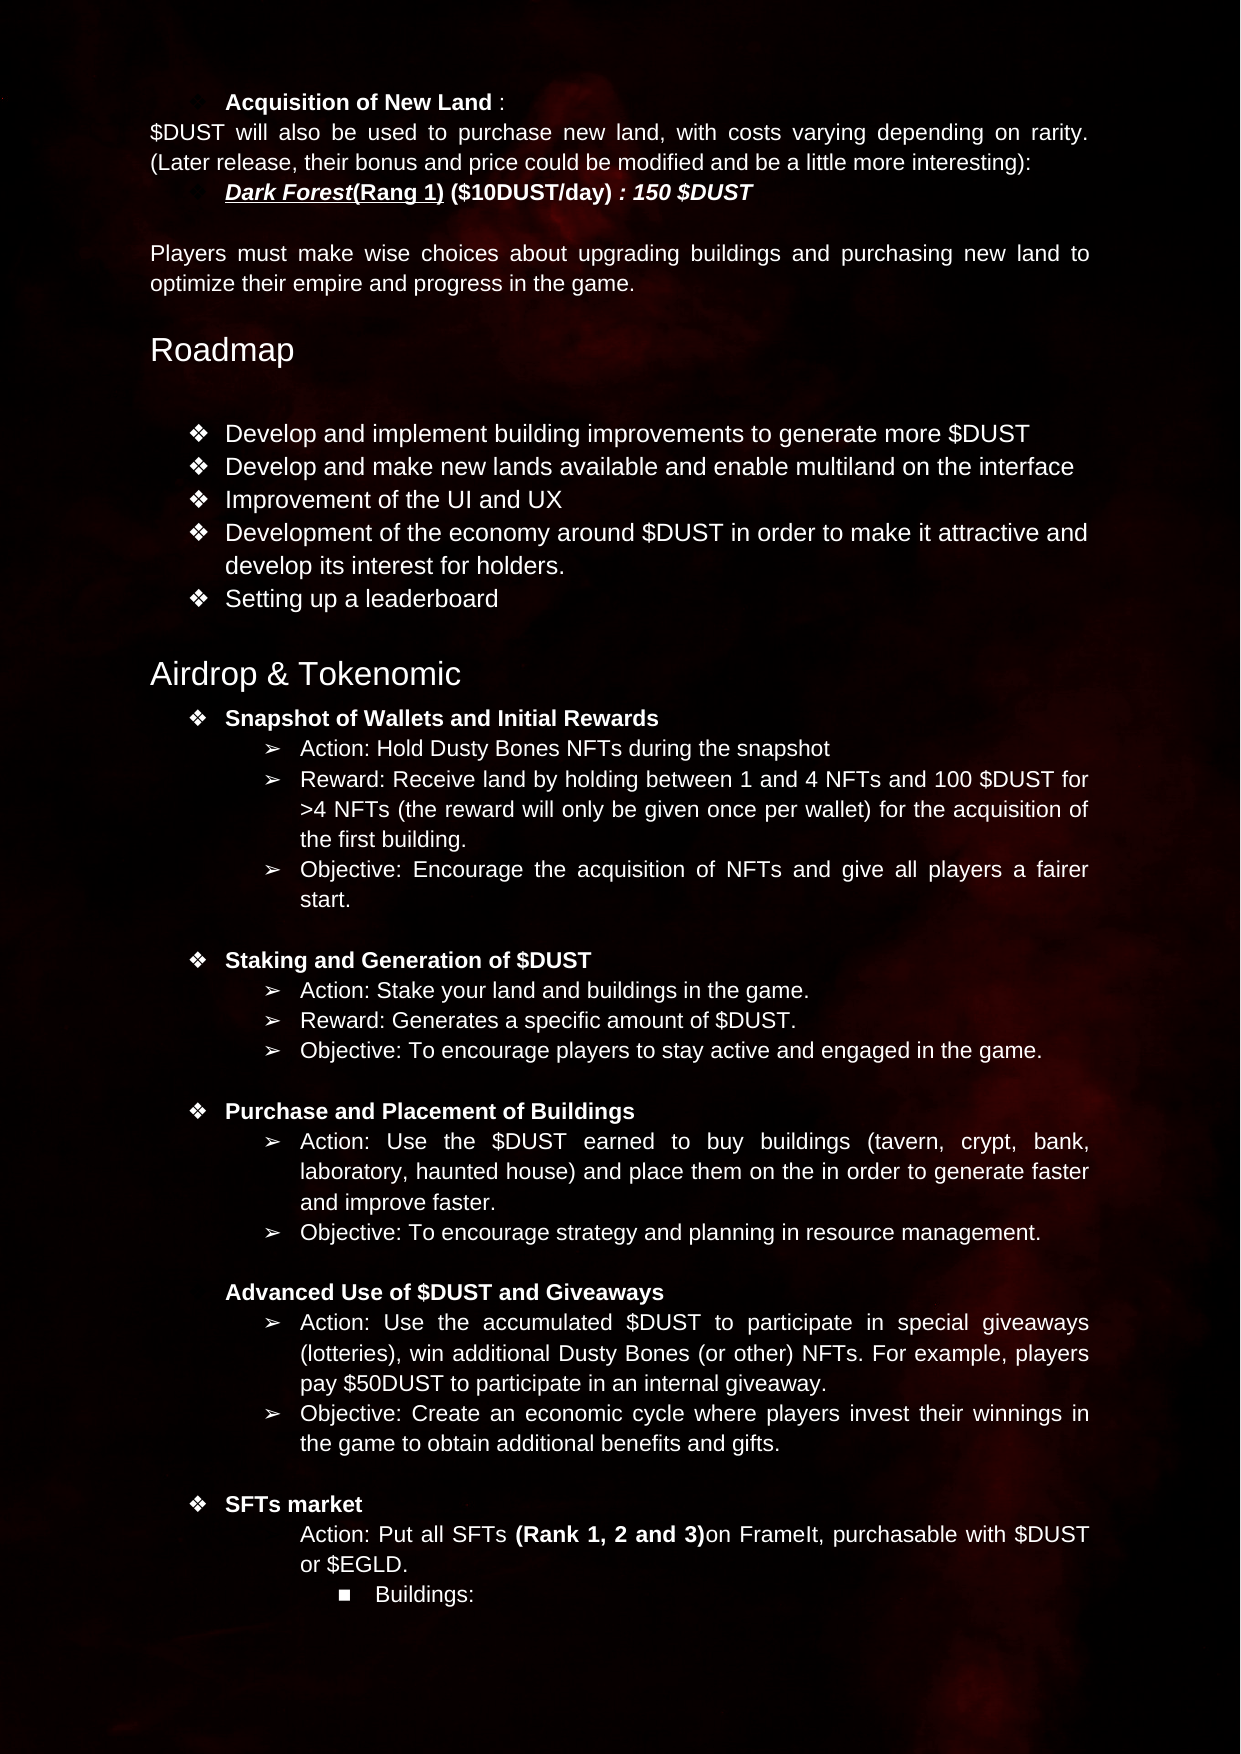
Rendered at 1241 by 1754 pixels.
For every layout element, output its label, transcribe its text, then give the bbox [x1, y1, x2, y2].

subtitle Airdrop & Tokenomic [150, 654, 1090, 693]
list Objective: Encourage the acquisition of NFTs and give all players a fairer start. [262, 856, 1090, 913]
list Objective: To encourage strategy and planning in resource management. [262, 1219, 1090, 1245]
list Action: Put all SFTs (Rank 1, 2 and 3)on FrameIt, purchasable with $DUST or $EGLD. [262, 1521, 1090, 1577]
list Purchase and Placement of Buildings [187, 1098, 1090, 1124]
list Buildings: [337, 1581, 1090, 1607]
list SFTs market [187, 1491, 1090, 1517]
list Advanced Use of $DUST and Giveaways [187, 1279, 1090, 1305]
list Action: Use the accumulated $DUST to participate in special giveaways (lotteries), win additional Dusty Bones (or other) NFTs. For example, players pay $50DUST to participate in an internal giveaway. [262, 1309, 1090, 1396]
list Action: Stake your land and buildings in the game. [262, 977, 1090, 1003]
text Players must make wise choices about upgrading buildings and purchasing new land to optimize their empire and progress in the game. [150, 239, 1090, 296]
text Roadmap [150, 330, 1090, 369]
list Action: Use the $DUST earned to buy buildings (tavern, crypt, bank, laboratory, haunted house) and place them on the in order to generate faster and improve faster. [262, 1128, 1090, 1215]
list Development of the economy around $DUST in order to make it attractive and develop its interest for holders. [187, 518, 1090, 579]
list Objective: Create an economic cycle where players invest their winnings in the game to obtain additional benefits and gifts. [262, 1400, 1090, 1456]
list Develop and implement building improvements to generate more $DUST [187, 418, 1090, 447]
list Snapshot of Wallets and Initial Rewards [187, 705, 1090, 731]
list Staking and Generation of $DUST [187, 947, 1090, 973]
list Objective: To encourage players to stay active and engaged in the game. [262, 1037, 1090, 1064]
list Improvement of the UI and UX [187, 484, 1090, 513]
list Develop and make new lands available and enable multiland on the interface [187, 452, 1090, 480]
list Dark Forest(Rang 1) ($10DUST/day) : 150 $DUST [187, 179, 1090, 206]
text $DUST will also be used to purchase new land, with costs varying depending on rarity. (Later release, their bonus and price could be modified and be a little more interesting): [150, 119, 1090, 175]
picture [0, 0, 1241, 1754]
list Reward: Receive land by holding between 1 and 4 NFTs and 100 $DUST for >4 NFTs (the reward will only be given once per wallet) for the acquisition of the first building. [262, 766, 1090, 852]
list Setting up a leaderboard [187, 584, 1090, 612]
list Reward: Generates a specific amount of $DUST. [262, 1007, 1090, 1033]
list Acquisition of New Land : [187, 88, 1090, 115]
list Action: Hold Dusty Bones NFTs during the snapshot [262, 735, 1090, 762]
